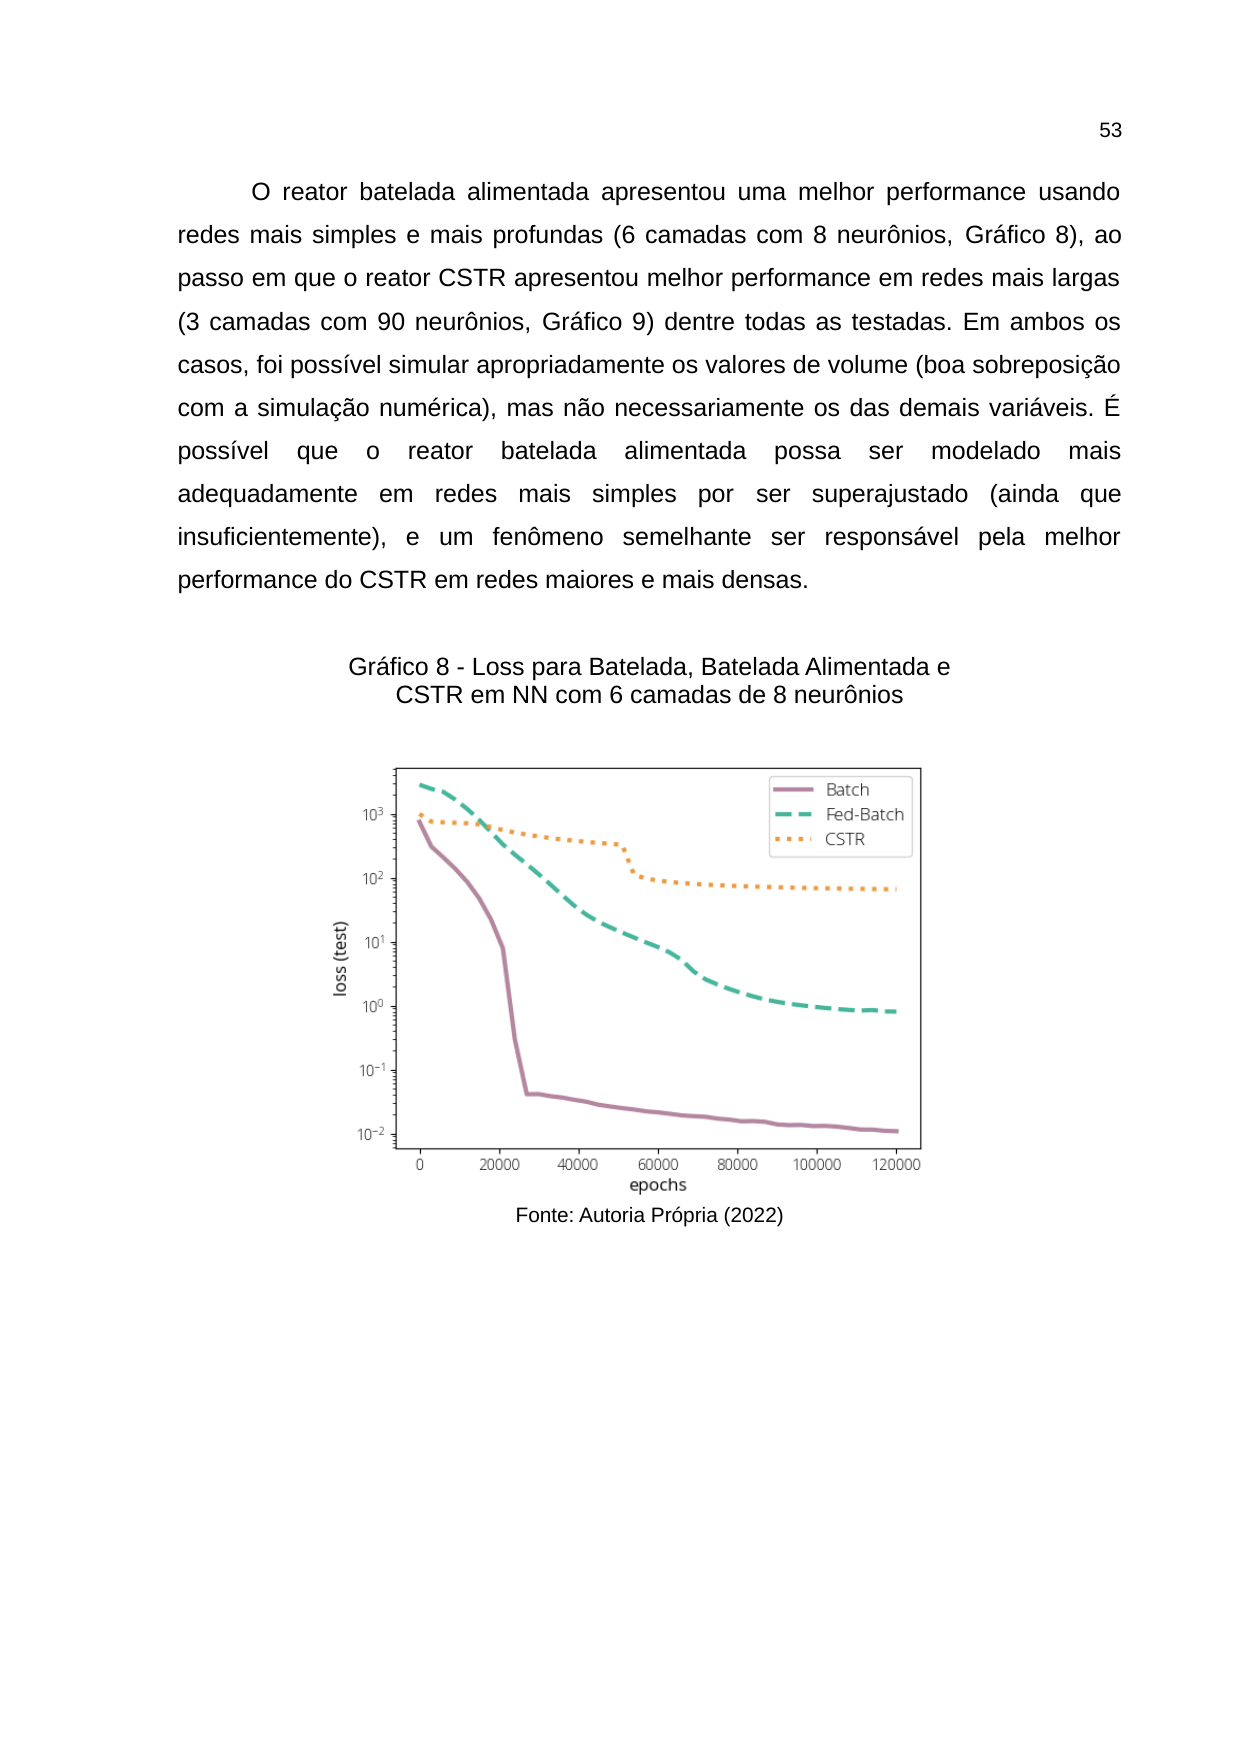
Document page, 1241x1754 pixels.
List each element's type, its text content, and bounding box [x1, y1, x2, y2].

picture [312, 708, 988, 1203]
text Fonte: Autoria Própria (2022) [177, 1203, 1122, 1227]
text Gráfico 8 - Loss para Batelada, Batelada Alimentada e CSTR em NN com 6 camadas de 8 neurônios [312, 651, 987, 708]
text O reator batelada alimentada apresentou uma melhor performance usando redes mais simples e mais profundas (6 camadas com 8 neurônios, Gráfico 8), ao passo em que o reator CSTR apresentou melhor performance em redes mais largas (3 camadas com 90 neurônios, Gráfico 9) dentre todas as testadas. Em ambos os casos, foi possível simular apropriadamente os valores de volume (boa sobreposição com a simulação numérica), mas não necessariamente os das demais variáveis. É possível que o reator batelada alimentada possa ser modelado mais adequadamente em redes mais simples por ser superajustado (ainda que insuficientemente), e um fenômeno semelhante ser responsável pela melhor performance do CSTR em redes maiores e mais densas. [177, 177, 1122, 594]
